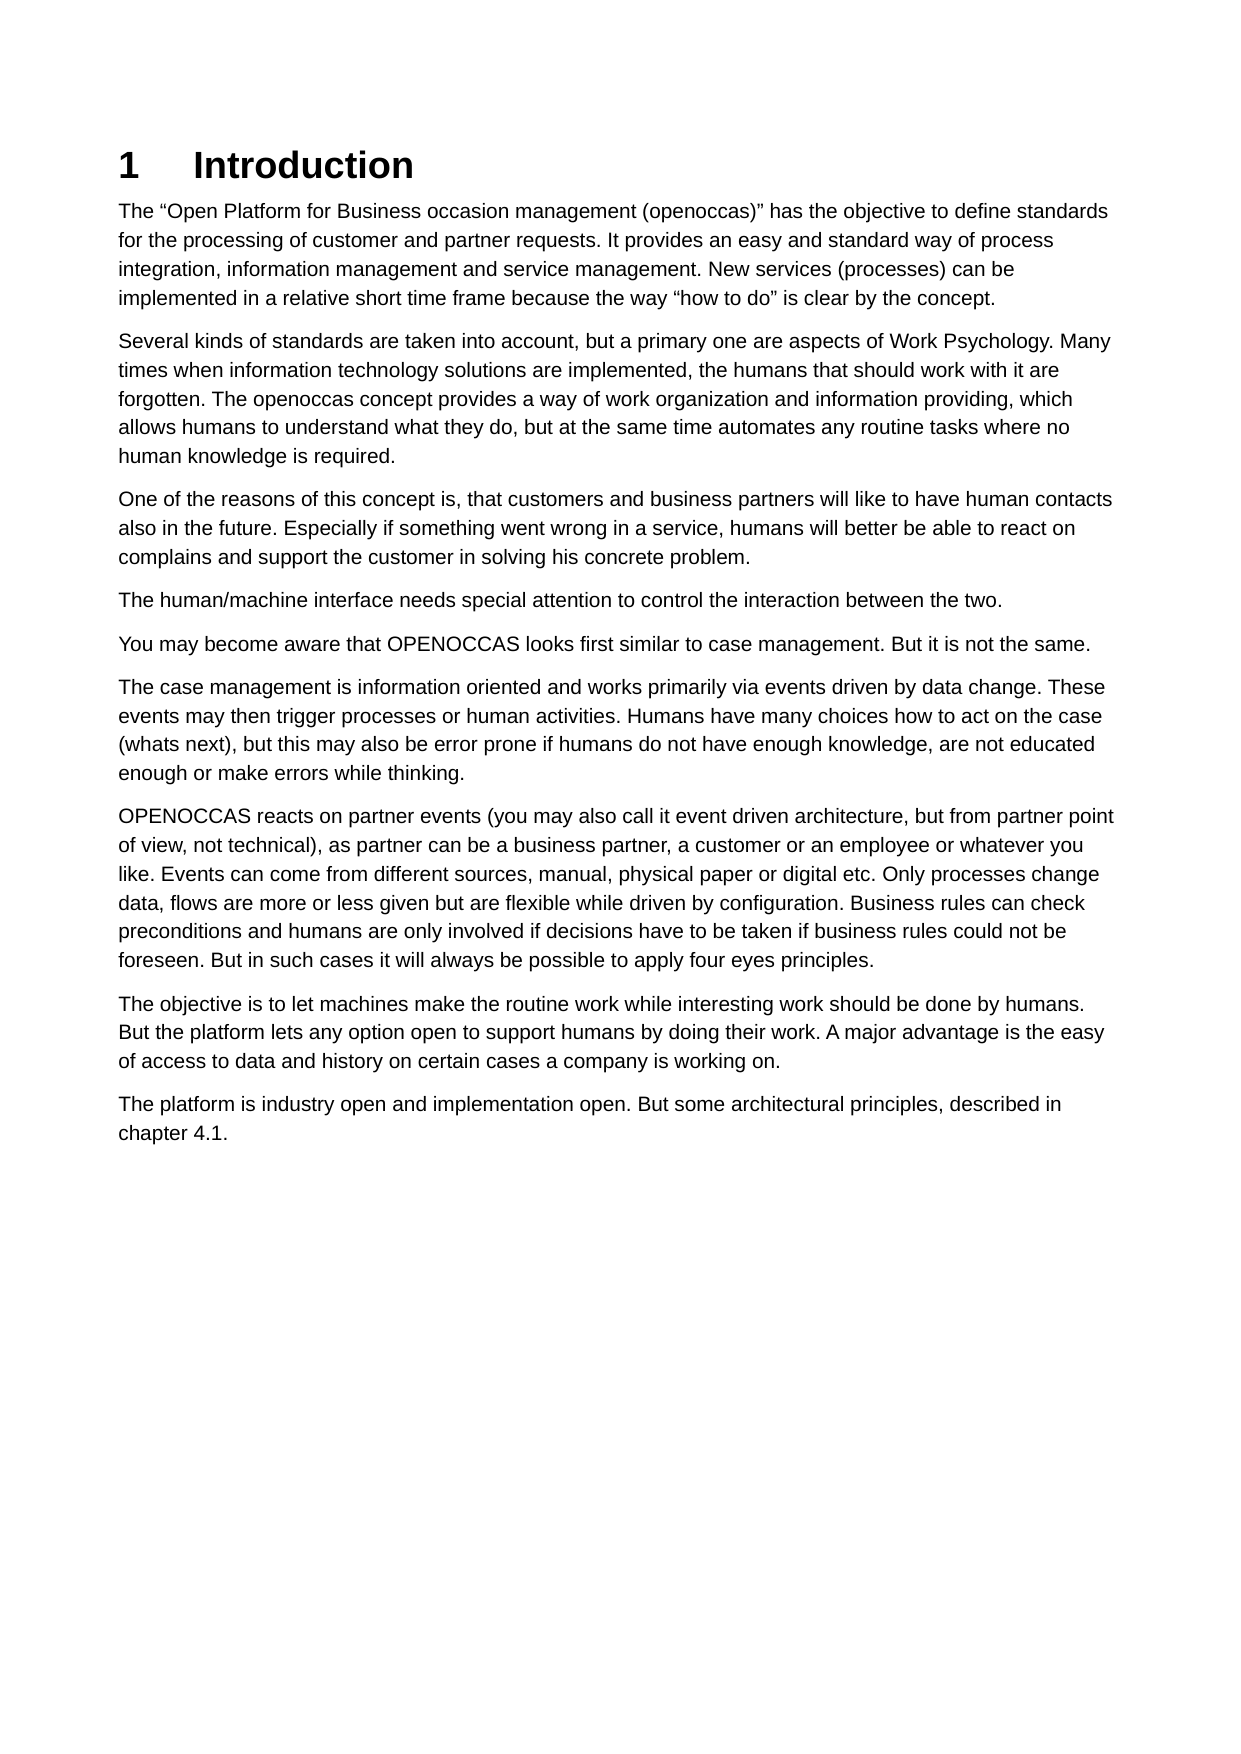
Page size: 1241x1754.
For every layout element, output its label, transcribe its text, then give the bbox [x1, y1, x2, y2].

text OPENOCCAS reacts on partner events (you may also call it event driven architecture, but from partner point of view, not technical), as partner can be a business partner, a customer or an employee or whatever you like. Events can come from different sources, manual, physical paper or digital etc. Only processes change data, flows are more or less given but are flexible while driven by configuration. Business rules can check preconditions and humans are only involved if decisions have to be taken if business rules could not be foreseen. But in such cases it will always be possible to apply four eyes principles. [118, 804, 1122, 972]
text Several kinds of standards are taken into account, but a primary one are aspects of Work Psychology. Many times when information technology solutions are implemented, the humans that should work with it are forgotten. The openoccas concept provides a way of work organization and information providing, which allows humans to understand what they do, but at the same time automates any routine tasks where no human knowledge is required. [118, 329, 1122, 468]
text You may become aware that OPENOCCAS looks first similar to case management. But it is not the same. [118, 631, 1122, 655]
subtitle Introduction [118, 143, 1122, 187]
text The platform is industry open and implementation open. But some architectural principles, described in chapter 4.1. [118, 1092, 1122, 1145]
text One of the reasons of this concept is, that customers and business partners will like to have human contacts also in the future. Especially if something went wrong in a service, humans will better be able to react on complains and support the customer in solving his concrete problem. [118, 487, 1122, 569]
text The human/machine interface needs special attention to control the interaction between the two. [118, 588, 1122, 612]
text The “Open Platform for Business occasion management (openoccas)” has the objective to define standards for the processing of customer and partner requests. It provides an easy and standard way of process integration, information management and service management. New services (processes) can be implemented in a relative short time frame because the way “how to do” is clear by the concept. [118, 199, 1122, 309]
text The objective is to let machines make the routine work while interesting work should be done by humans. But the platform lets any option open to support humans by doing their work. A major advantage is the easy of access to data and history on certain cases a company is working on. [118, 991, 1122, 1073]
text The case management is information oriented and works primarily via events driven by data change. These events may then trigger processes or human activities. Humans have many choices how to act on the case (whats next), but this may also be error prone if humans do not have enough knowledge, are not educated enough or make errors while thinking. [118, 675, 1122, 785]
